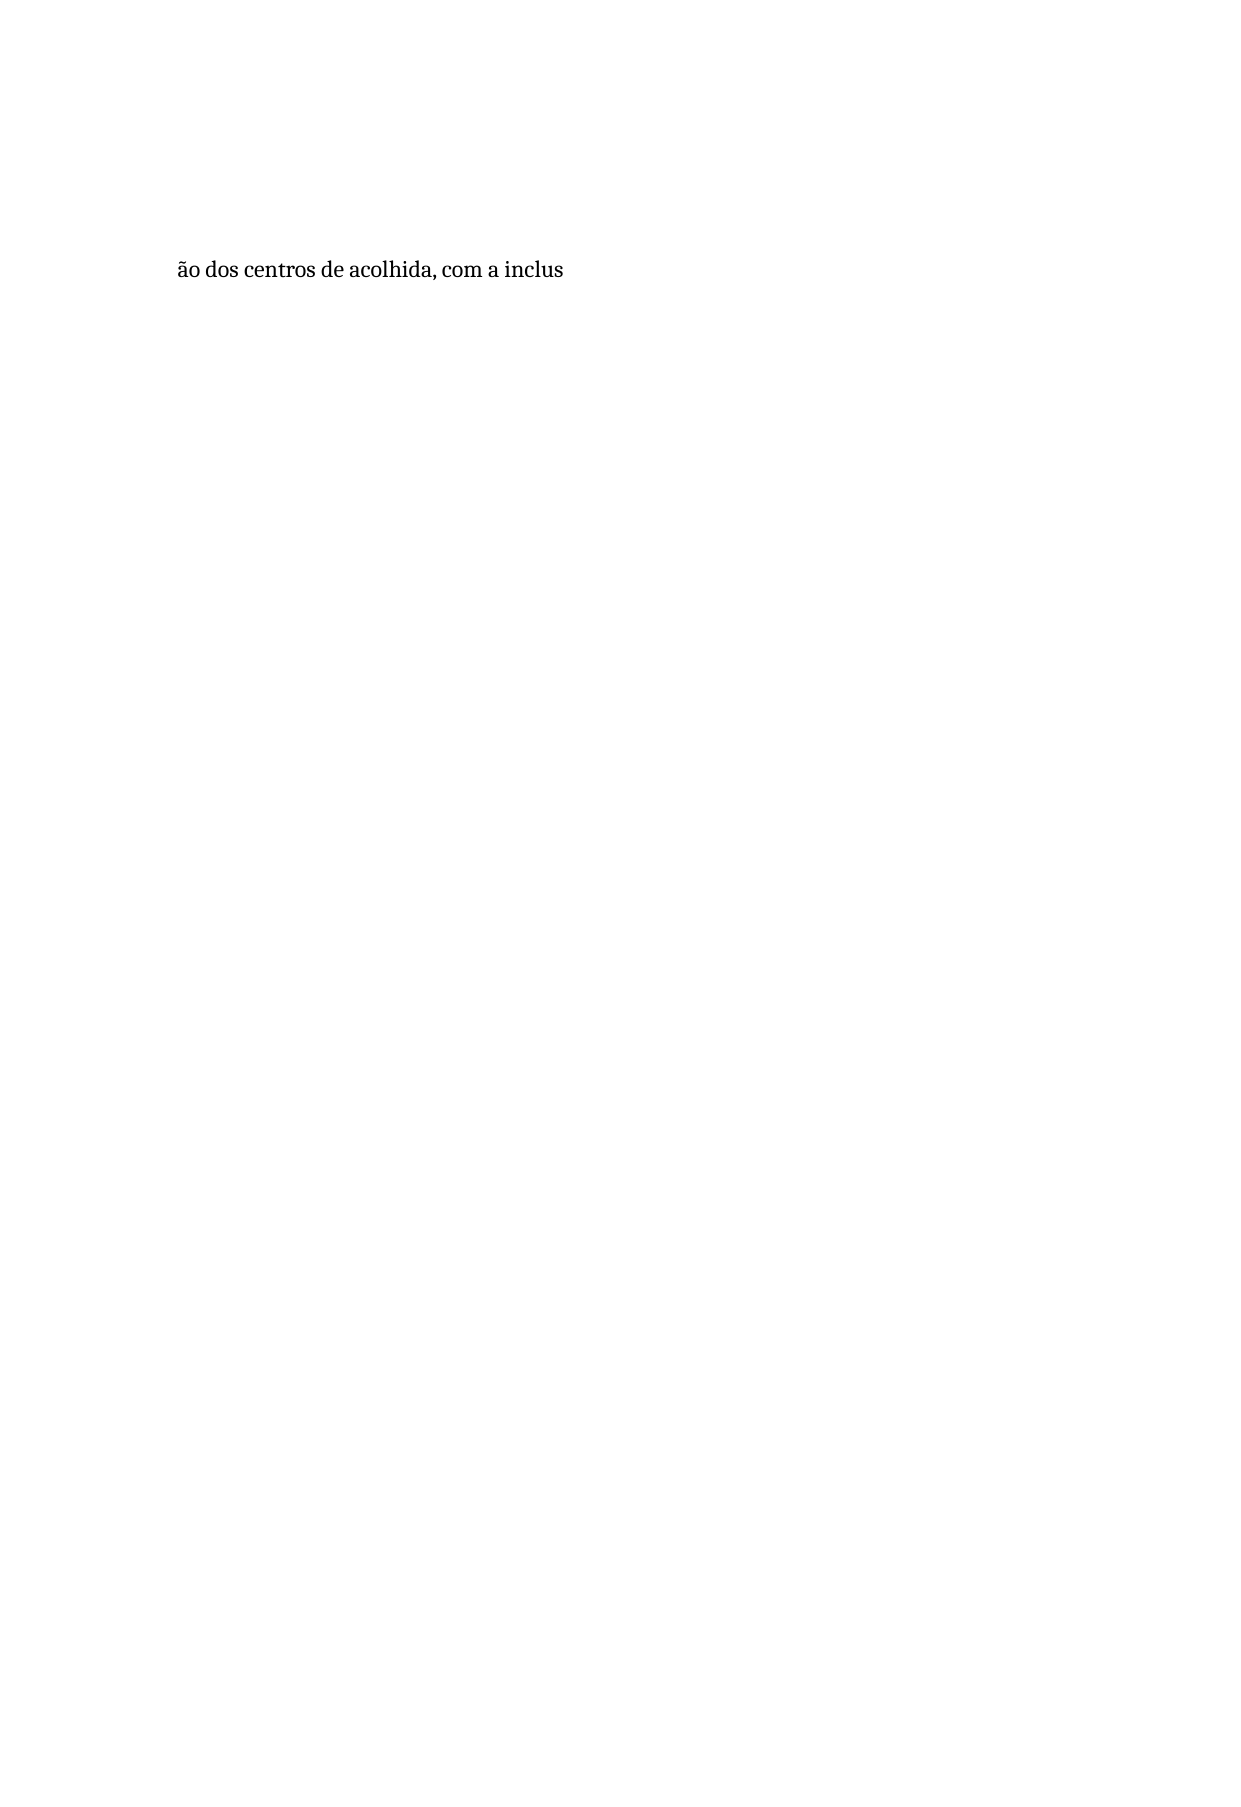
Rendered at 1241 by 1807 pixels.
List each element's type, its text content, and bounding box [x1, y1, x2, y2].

text ão dos centros de acolhida, com a inclus [177, 255, 1068, 283]
